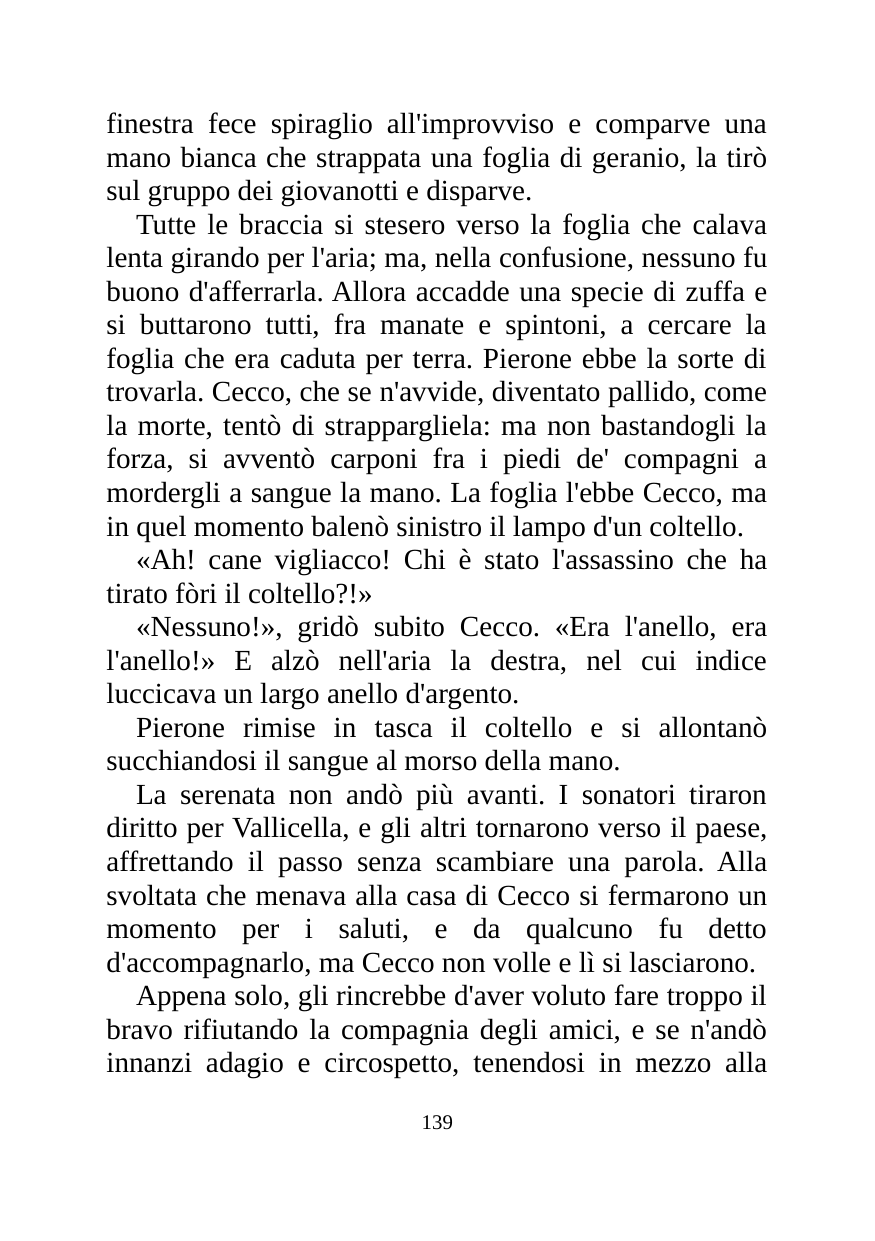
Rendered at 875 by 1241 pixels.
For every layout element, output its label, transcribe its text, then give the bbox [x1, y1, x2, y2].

text «Ah! cane vigliacco! Chi è stato l'assassino che ha tirato fòri il coltello?!» [106, 542, 768, 609]
text finestra fece spiraglio all'improvviso e comparve una mano bianca che strappata una foglia di geranio, la tirò sul gruppo dei giovanotti e disparve. [106, 106, 768, 207]
text Tutte le braccia si stesero verso la foglia che calava lenta girando per l'aria; ma, nella confusione, nessuno fu buono d'afferrarla. Allora accadde una specie di zuffa e si buttarono tutti, fra manate e spintoni, a cercare la foglia che era caduta per terra. Pierone ebbe la sorte di trovarla. Cecco, che se n'avvide, diventato pallido, come la morte, tentò di strappargliela: ma non bastandogli la forza, si avventò carponi fra i piedi de' compagni a mordergli a sangue la mano. La foglia l'ebbe Cecco, ma in quel momento balenò sinistro il lampo d'un coltello. [106, 207, 768, 542]
text «Nessuno!», gridò subito Cecco. «Era l'anello, era l'anello!» E alzò nell'aria la destra, nel cui indice luccicava un largo anello d'argento. [106, 609, 768, 710]
text La serenata non andò più avanti. I sonatori tiraron diritto per Vallicella, e gli altri tornarono verso il paese, affrettando il passo senza scambiare una parola. Alla svoltata che menava alla casa di Cecco si fermarono un momento per i saluti, e da qualcuno fu detto d'accompagnarlo, ma Cecco non volle e lì si lasciarono. [106, 777, 768, 978]
text Appena solo, gli rincrebbe d'aver voluto fare troppo il bravo rifiutando la compagnia degli amici, e se n'andò innanzi adagio e circospetto, tenendosi in mezzo alla [106, 978, 768, 1079]
text Pierone rimise in tasca il coltello e si allontanò succhiandosi il sangue al morso della mano. [106, 710, 768, 777]
